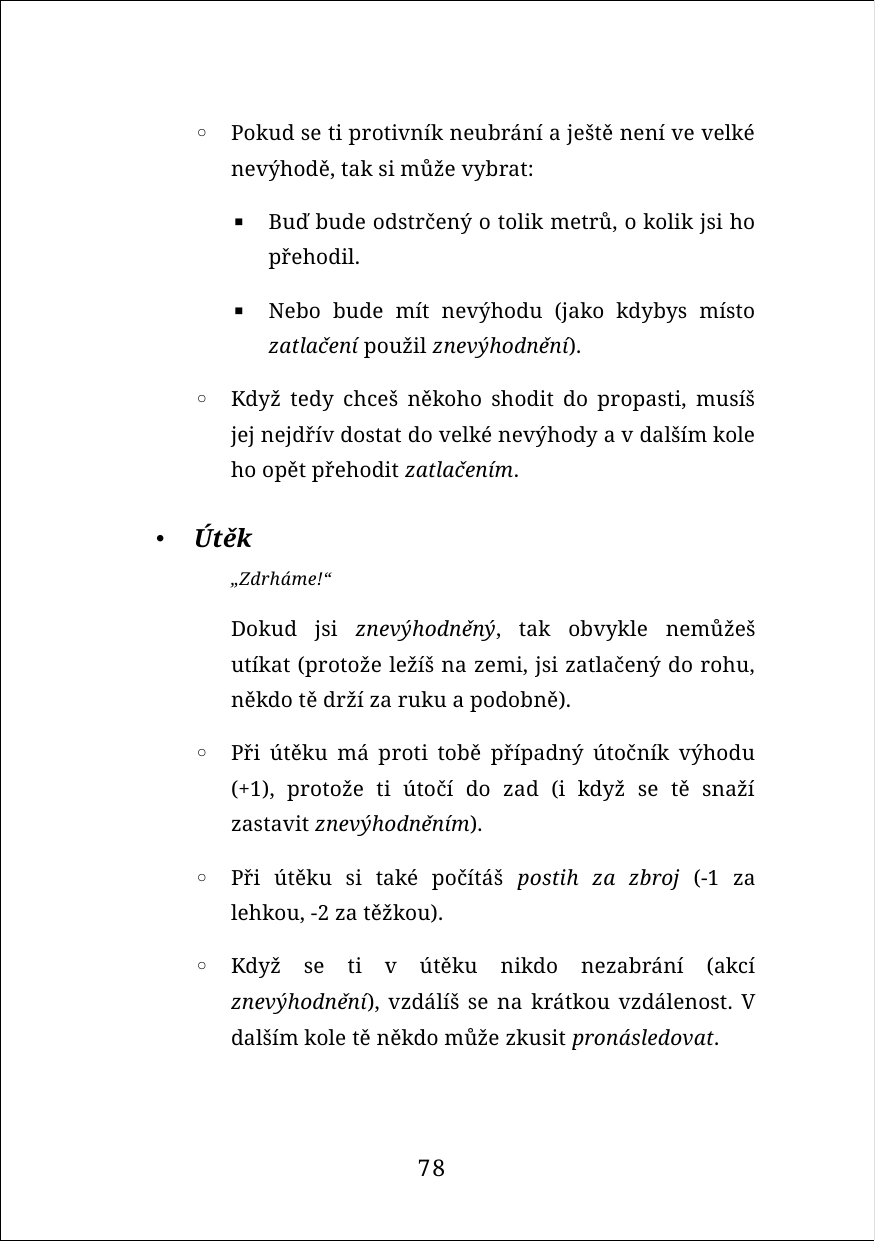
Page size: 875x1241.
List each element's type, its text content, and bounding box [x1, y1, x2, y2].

list Když tedy chceš někoho shodit do propasti, musíš jej nejdřív dostat do velké nevýhody a v dalším kole ho opět přehodit zatlačením. [193, 384, 756, 484]
list Dokud jsi znevýhodněný, tak obvykle nemůžeš utíkat (protože ležíš na zemi, jsi zatlačený do rohu, někdo tě drží za ruku a podobně). [193, 614, 756, 714]
list Buď bude odstrčený o tolik metrů, o kolik jsi ho přehodil. [231, 207, 756, 271]
list Nebo bude mít nevýhodu (jako kdybys místo zatlačení použil znevýhodnění). [231, 296, 756, 360]
list Když se ti v útěku nikdo nezabrání (akcí znevýhodnění), vzdálíš se na krátkou vzdálenost. V dalším kole tě někdo může zkusit pronásledovat. [193, 952, 756, 1051]
subtitle Útěk [156, 521, 756, 554]
list Pokud se ti protivník neubrání a ještě není ve velké nevýhodě, tak si může vybrat: [193, 118, 756, 182]
list Při útěku si také počítáš postih za zbroj (-1 za lehkou, -2 za těžkou). [193, 863, 756, 927]
list Při útěku má proti tobě případný útočník výhodu (+1), protože ti útočí do zad (i když se tě snaží zastavit znevýhodněním). [193, 738, 756, 838]
list „Zdrháme!“ [193, 566, 756, 591]
